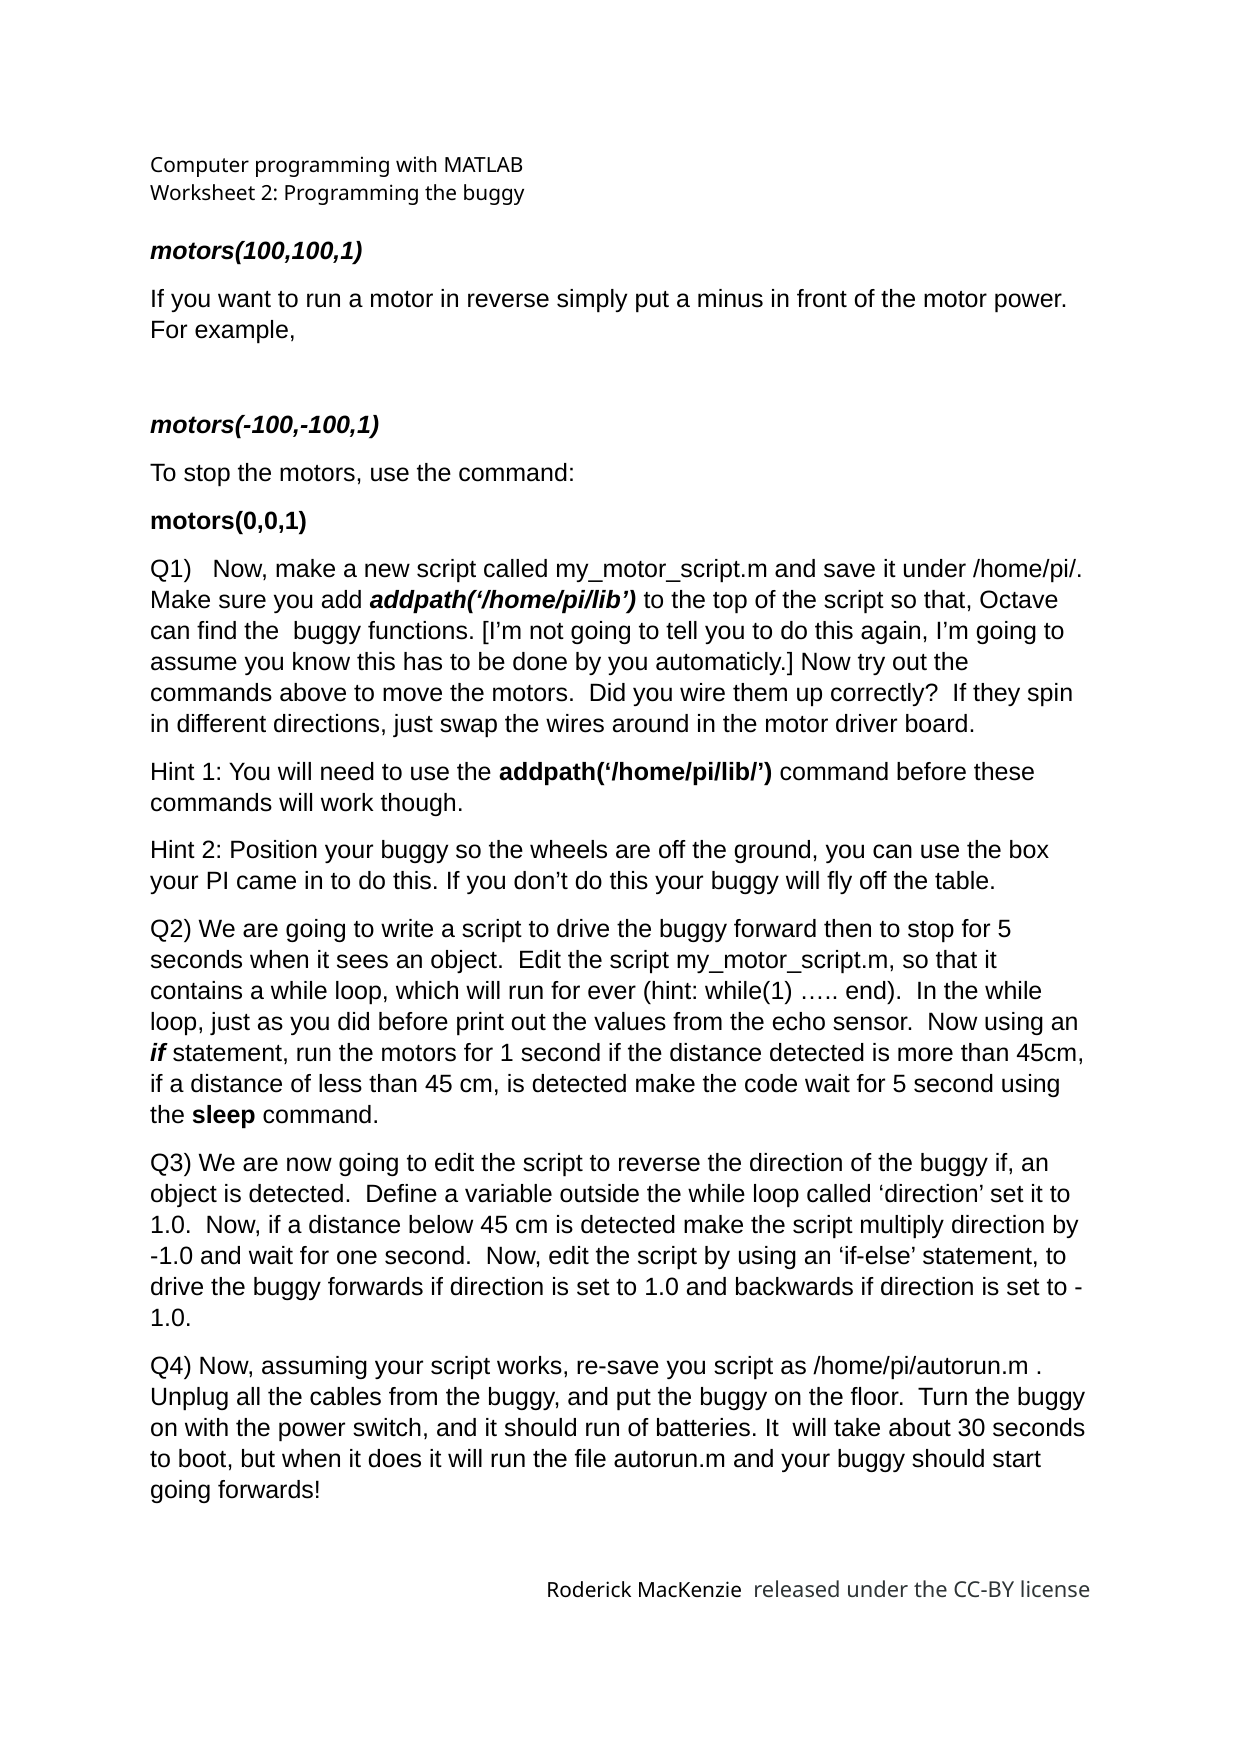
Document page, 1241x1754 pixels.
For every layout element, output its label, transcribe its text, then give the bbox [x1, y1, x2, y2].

text Q4) Now, assuming your script works, re-save you script as /home/pi/autorun.m . Unplug all the cables from the buggy, and put the buggy on the floor. Turn the buggy on with the power switch, and it should run of batteries. It will take about 30 seconds to boot, but when it does it will run the file autorun.m and your buggy should start going forwards! [150, 1351, 1090, 1504]
text Q2) We are going to write a script to drive the buggy forward then to stop for 5 seconds when it sees an object. Edit the script my_motor_script.m, so that it contains a while loop, which will run for ever (hint: while(1) ….. end). In the while loop, just as you did before print out the values from the echo sensor. Now using an if statement, run the motors for 1 second if the distance detected is more than 45cm, if a distance of less than 45 cm, is detected make the code wait for 5 second using the sleep command. [150, 914, 1090, 1129]
text Q3) We are now going to edit the script to reverse the direction of the buggy if, an object is detected. Define a variable outside the while loop called ‘direction’ set it to 1.0. Now, if a distance below 45 cm is detected make the script multiply direction by -1.0 and wait for one second. Now, edit the script by using an ‘if-else’ statement, to drive the buggy forwards if direction is set to 1.0 and backwards if direction is set to -1.0. [150, 1148, 1090, 1332]
text motors(100,100,1) [150, 236, 1090, 265]
text Hint 2: Position your buggy so the wheels are off the ground, you can use the box your PI came in to do this. If you don’t do this your buggy will fly off the table. [150, 835, 1090, 895]
text To stop the motors, use the command: [150, 458, 1090, 487]
text motors(0,0,1) [150, 506, 1090, 535]
text Hint 1: You will need to use the addpath(‘/home/pi/lib/’) command before these commands will work though. [150, 757, 1090, 816]
text motors(-100,-100,1) [150, 411, 1090, 439]
text If you want to run a motor in reverse simply put a minus in front of the motor power. For example, [150, 284, 1090, 344]
text Q1) Now, make a new script called my_motor_script.m and save it under /home/pi/. Make sure you add addpath(‘/home/pi/lib’) to the top of the script so that, Octave can find the buggy functions. [I’m not going to tell you to do this again, I’m going to assume you know this has to be done by you automaticly.] Now try out the commands above to move the motors. Did you wire them up correctly? If they spin in different directions, just swap the wires around in the motor driver board. [150, 554, 1090, 738]
